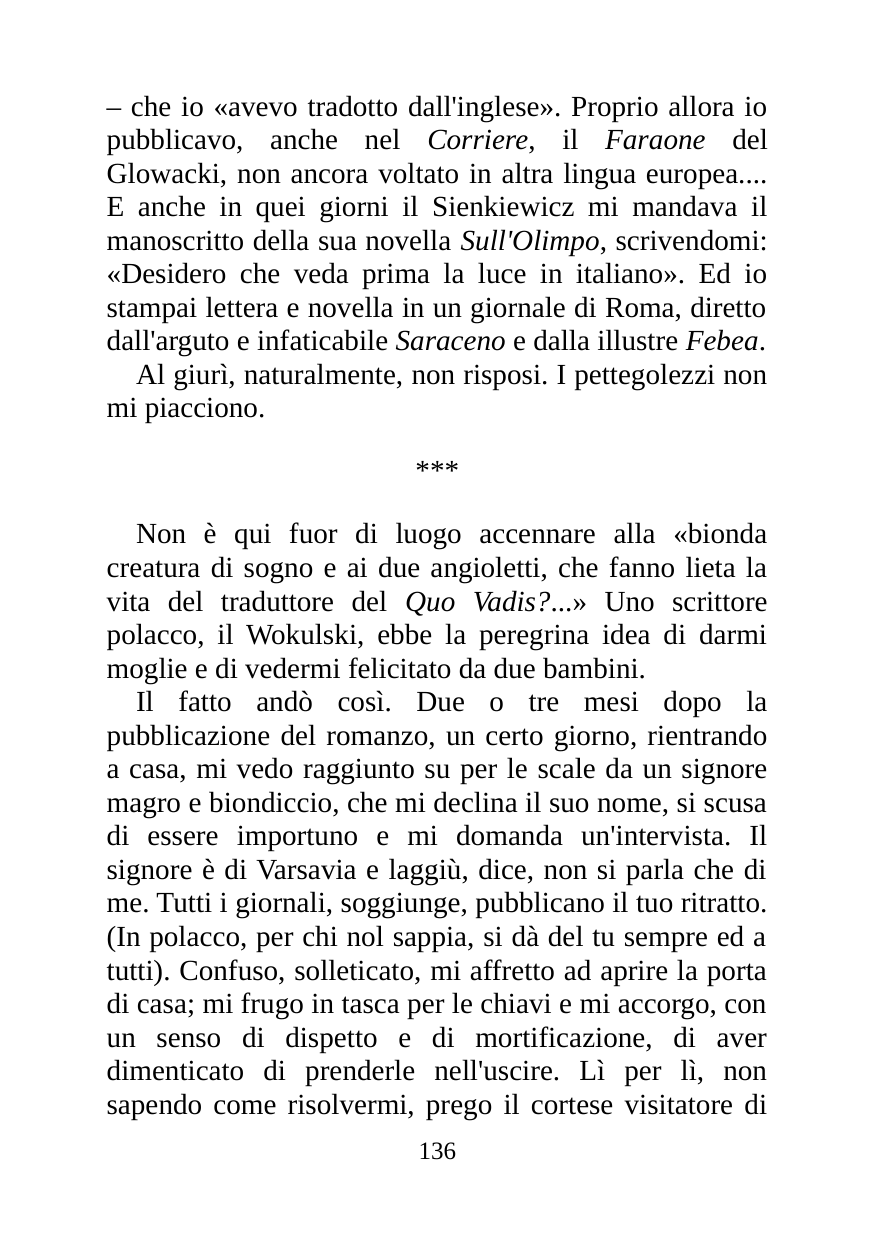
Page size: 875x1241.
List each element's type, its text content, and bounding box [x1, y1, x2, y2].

text Al giurì, naturalmente, non risposi. I pettegolezzi non mi piacciono. [106, 357, 768, 424]
text Non è qui fuor di luogo accennare alla «bionda creatura di sogno e ai due angioletti, che fanno lieta la vita del traduttore del Quo Vadis?...» Uno scrittore polacco, il Wokulski, ebbe la peregrina idea di darmi moglie e di vedermi felicitato da due bambini. [106, 517, 768, 684]
text Il fatto andò così. Due o tre mesi dopo la pubblicazione del romanzo, un certo giorno, rientrando a casa, mi vedo raggiunto su per le scale da un signore magro e biondiccio, che mi declina il suo nome, si scusa di essere importuno e mi domanda un'intervista. Il signore è di Varsavia e laggiù, dice, non si parla che di me. Tutti i giornali, soggiunge, pubblicano il tuo ritratto. (In polacco, per chi nol sappia, si dà del tu sempre ed a tutti). Confuso, solleticato, mi affretto ad aprire la porta di casa; mi frugo in tasca per le chiavi e mi accorgo, con un senso di dispetto e di mortificazione, di aver dimenticato di prenderle nell'uscire. Lì per lì, non sapendo come risolvermi, prego il cortese visitatore di [106, 684, 768, 1120]
text – che io «avevo tradotto dall'inglese». Proprio allora io pubblicavo, anche nel Corriere, il Faraone del Glowacki, non ancora voltato in altra lingua europea.... E anche in quei giorni il Sienkiewicz mi mandava il manoscritto della sua novella Sull'Olimpo, scrivendomi: «Desidero che veda prima la luce in italiano». Ed io stampai lettera e novella in un giornale di Roma, diretto dall'arguto e infaticabile Saraceno e dalla illustre Febea. [106, 89, 768, 357]
text *** [106, 453, 768, 487]
